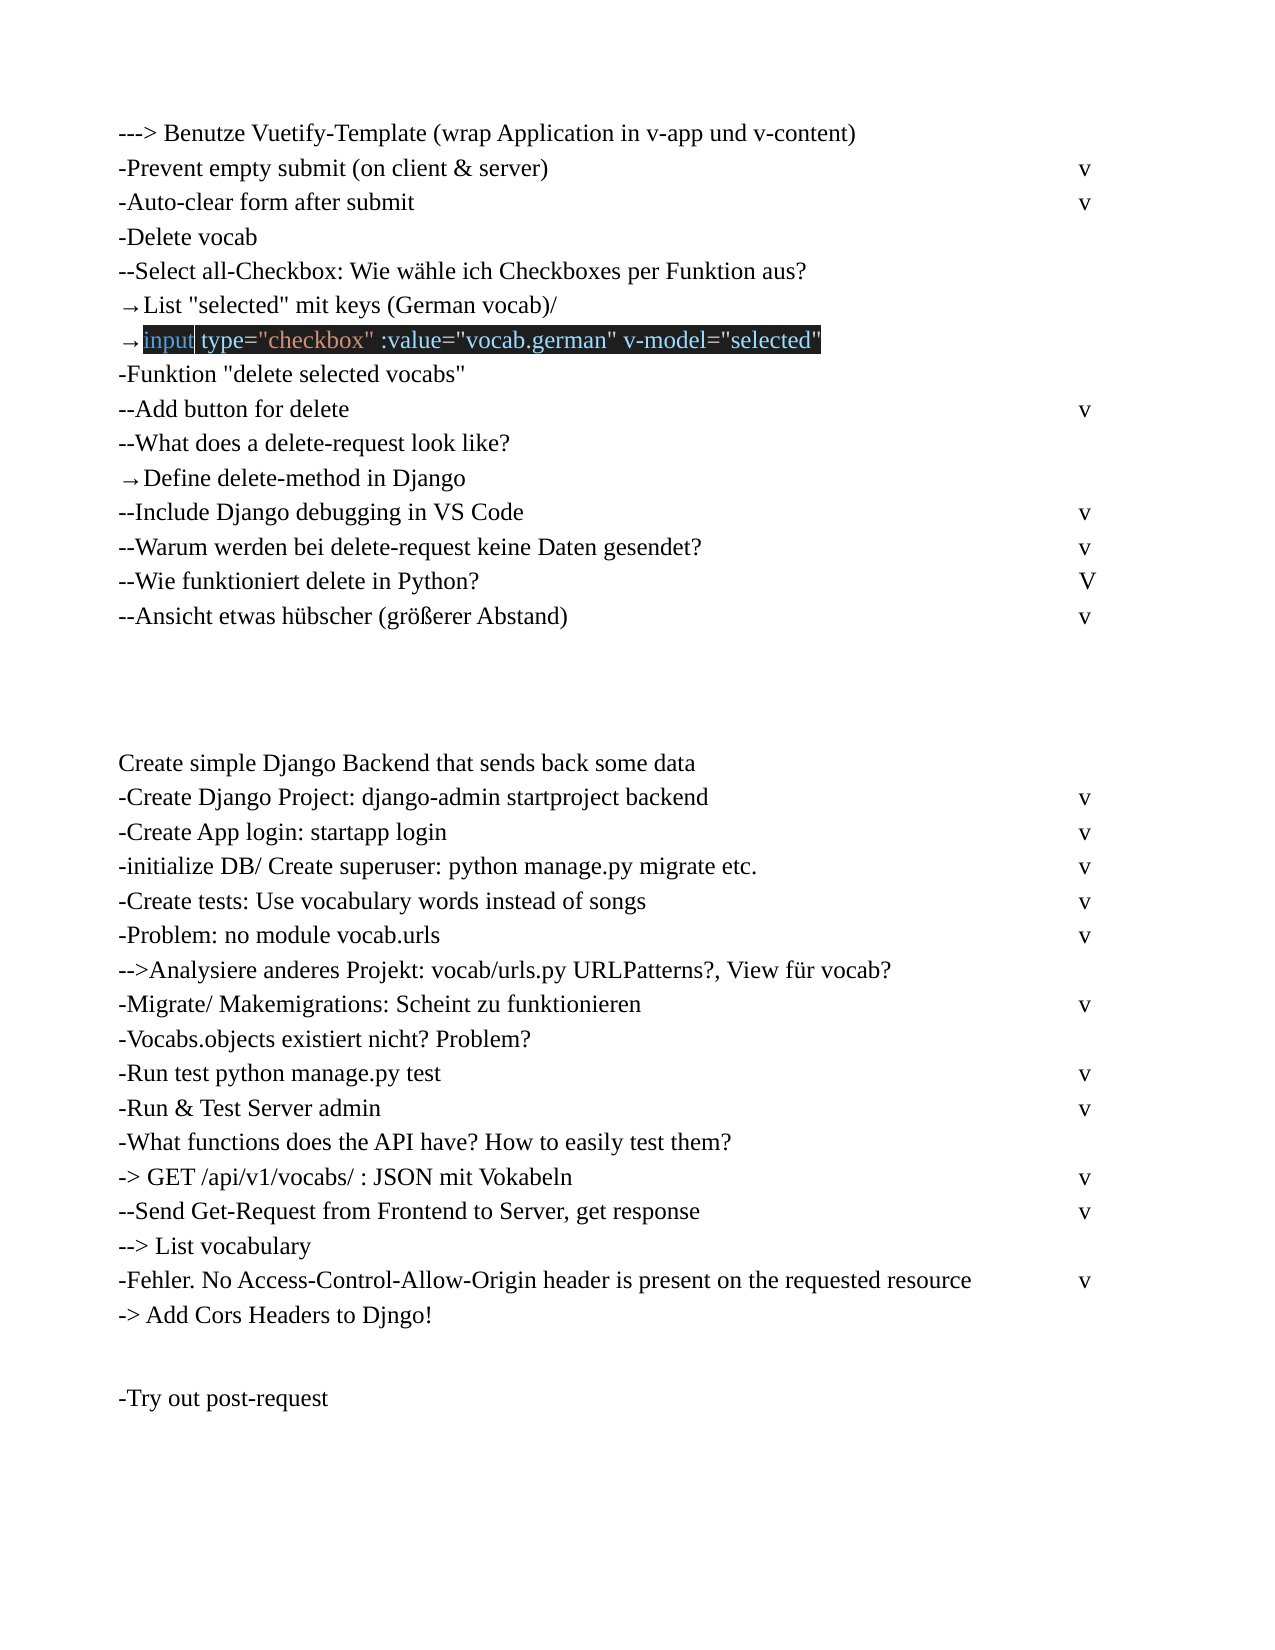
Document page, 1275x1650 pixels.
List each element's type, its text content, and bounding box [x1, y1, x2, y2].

text -Try out post-request [118, 1349, 1157, 1412]
text ---> Benutze Vuetify-Template (wrap Application in v-app und v-content) -Prevent empty submit (on client & server) v -Auto-clear form after submit v -Delete vocab --Select all-Checkbox: Wie wähle ich Checkboxes per Funktion aus? →List "selected" mit keys (German vocab)/ →input type="checkbox" :value="vocab.german" v-model="selected" -Funktion "delete selected vocabs" --Add button for delete v --What does a delete-request look like? →Define delete-method in Django --Include Django debugging in VS Code v --Warum werden bei delete-request keine Daten gesendet? v --Wie funktioniert delete in Python? V --Ansicht etwas hübscher (größerer Abstand) v [118, 118, 1157, 629]
text Create simple Django Backend that sends back some data -Create Django Project: django-admin startproject backend v -Create App login: startapp login v -initialize DB/ Create superuser: python manage.py migrate etc. v -Create tests: Use vocabulary words instead of songs v -Problem: no module vocab.urls v -->Analysiere anderes Projekt: vocab/urls.py URLPatterns?, View für vocab? -Migrate/ Makemigrations: Scheint zu funktionieren v -Vocabs.objects existiert nicht? Problem? -Run test python manage.py test v -Run & Test Server admin v -What functions does the API have? How to easily test them? -> GET /api/v1/vocabs/ : JSON mit Vokabeln v --Send Get-Request from Frontend to Server, get response v --> List vocabulary -Fehler. No Access-Control-Allow-Origin header is present on the requested resource v -> Add Cors Headers to Djngo! [118, 748, 1157, 1328]
